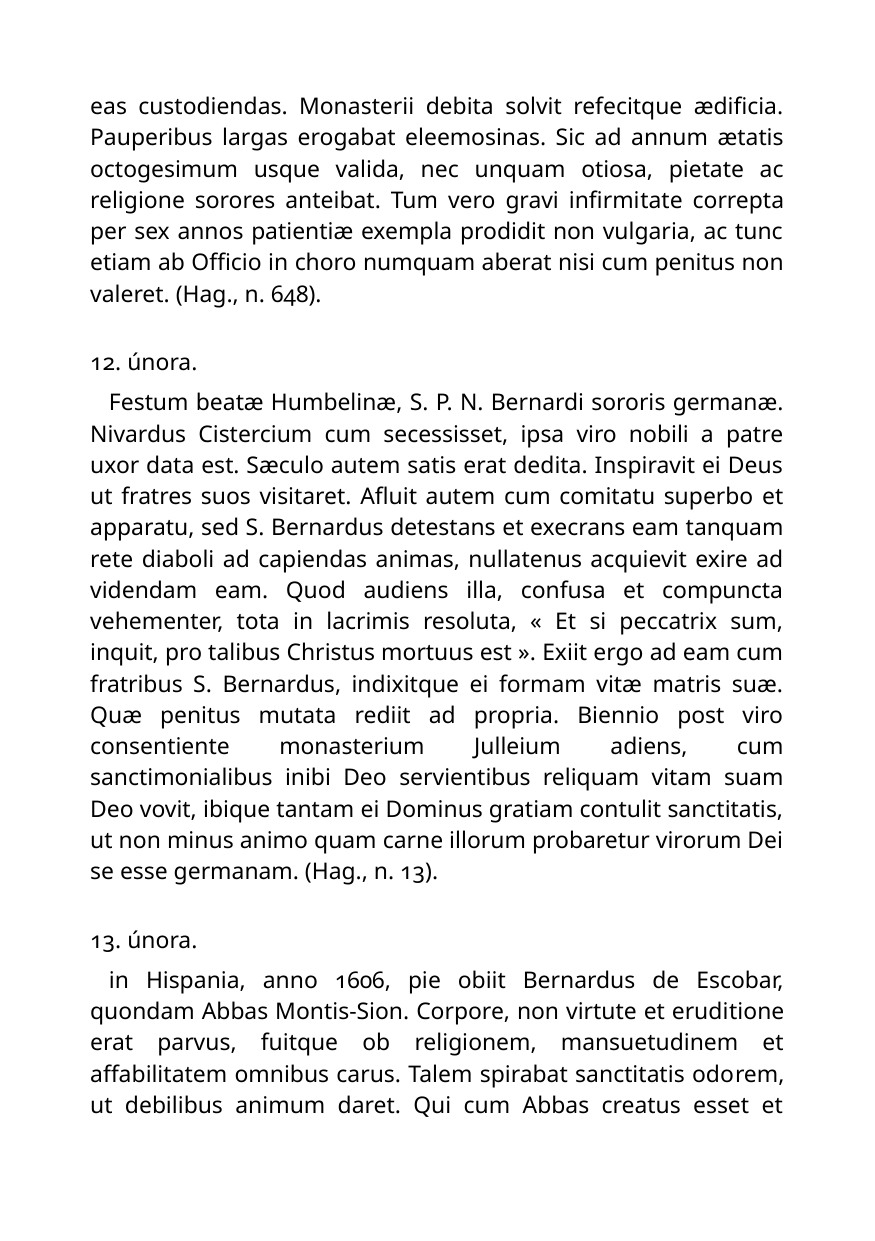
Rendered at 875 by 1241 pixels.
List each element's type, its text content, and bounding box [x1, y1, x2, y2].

text in Hispania, anno 1606, pie obiit Bernardus de Escobar, quondam Abbas Montis-Sion. Corpore, non virtute et erudi­tione erat parvus, fuitque ob religionem, mansuetudinem et affabilitatem omnibus carus. Talem spirabat sanctitatis odo­rem, ut debilibus animum daret. Qui cum Abbas creatus esset et [90, 964, 784, 1120]
text Festum beatæ Humbelinæ, S. P. N. Bernardi sororis germanæ. Nivardus Cistercium cum secessisset, ipsa viro nobili a patre uxor data est. Sæculo autem satis erat dedita. Inspiravit ei Deus ut fratres suos visitaret. Afluit autem cum comitatu superbo et apparatu, sed S. Bernardus detestans et execrans eam tanquam rete diaboli ad capiendas animas, nullatenus acquievit exire ad videndam eam. Quod audiens illa, confusa et compuncta vehementer, tota in lacrimis resoluta, « Et si peccatrix sum, inquit, pro talibus Christus mortuus est ». Exiit ergo ad eam cum fratribus S. Bernardus, indixitque ei formam vitæ matris suæ. Quæ penitus mutata rediit ad propria. Biennio post viro consentiente monasterium Julleium adiens, cum sanctimonialibus inibi Deo servientibus reliquam vitam suam Deo vovit, ibique tantam ei Dominus gratiam contulit sanctitatis, ut non minus animo quam carne illorum probaretur virorum Dei se esse germanam. (Hag., n. 13). [90, 386, 784, 886]
text eas custodiendas. Monasterii debita solvit refecitque ædificia. Pauperibus largas erogabat eleemosinas. Sic ad annum ætatis octogesimum usque valida, nec unquam otiosa, pietate ac religione sorores anteibat. Tum vero gravi infirmi­tate correpta per sex annos patientiæ exempla prodidit non vulgaria, ac tunc etiam ab Officio in choro numquam aberat nisi cum penitus non valeret. (Hag., n. 648). [90, 90, 784, 309]
text 12. února. [90, 346, 784, 377]
text 13. února. [90, 923, 784, 955]
